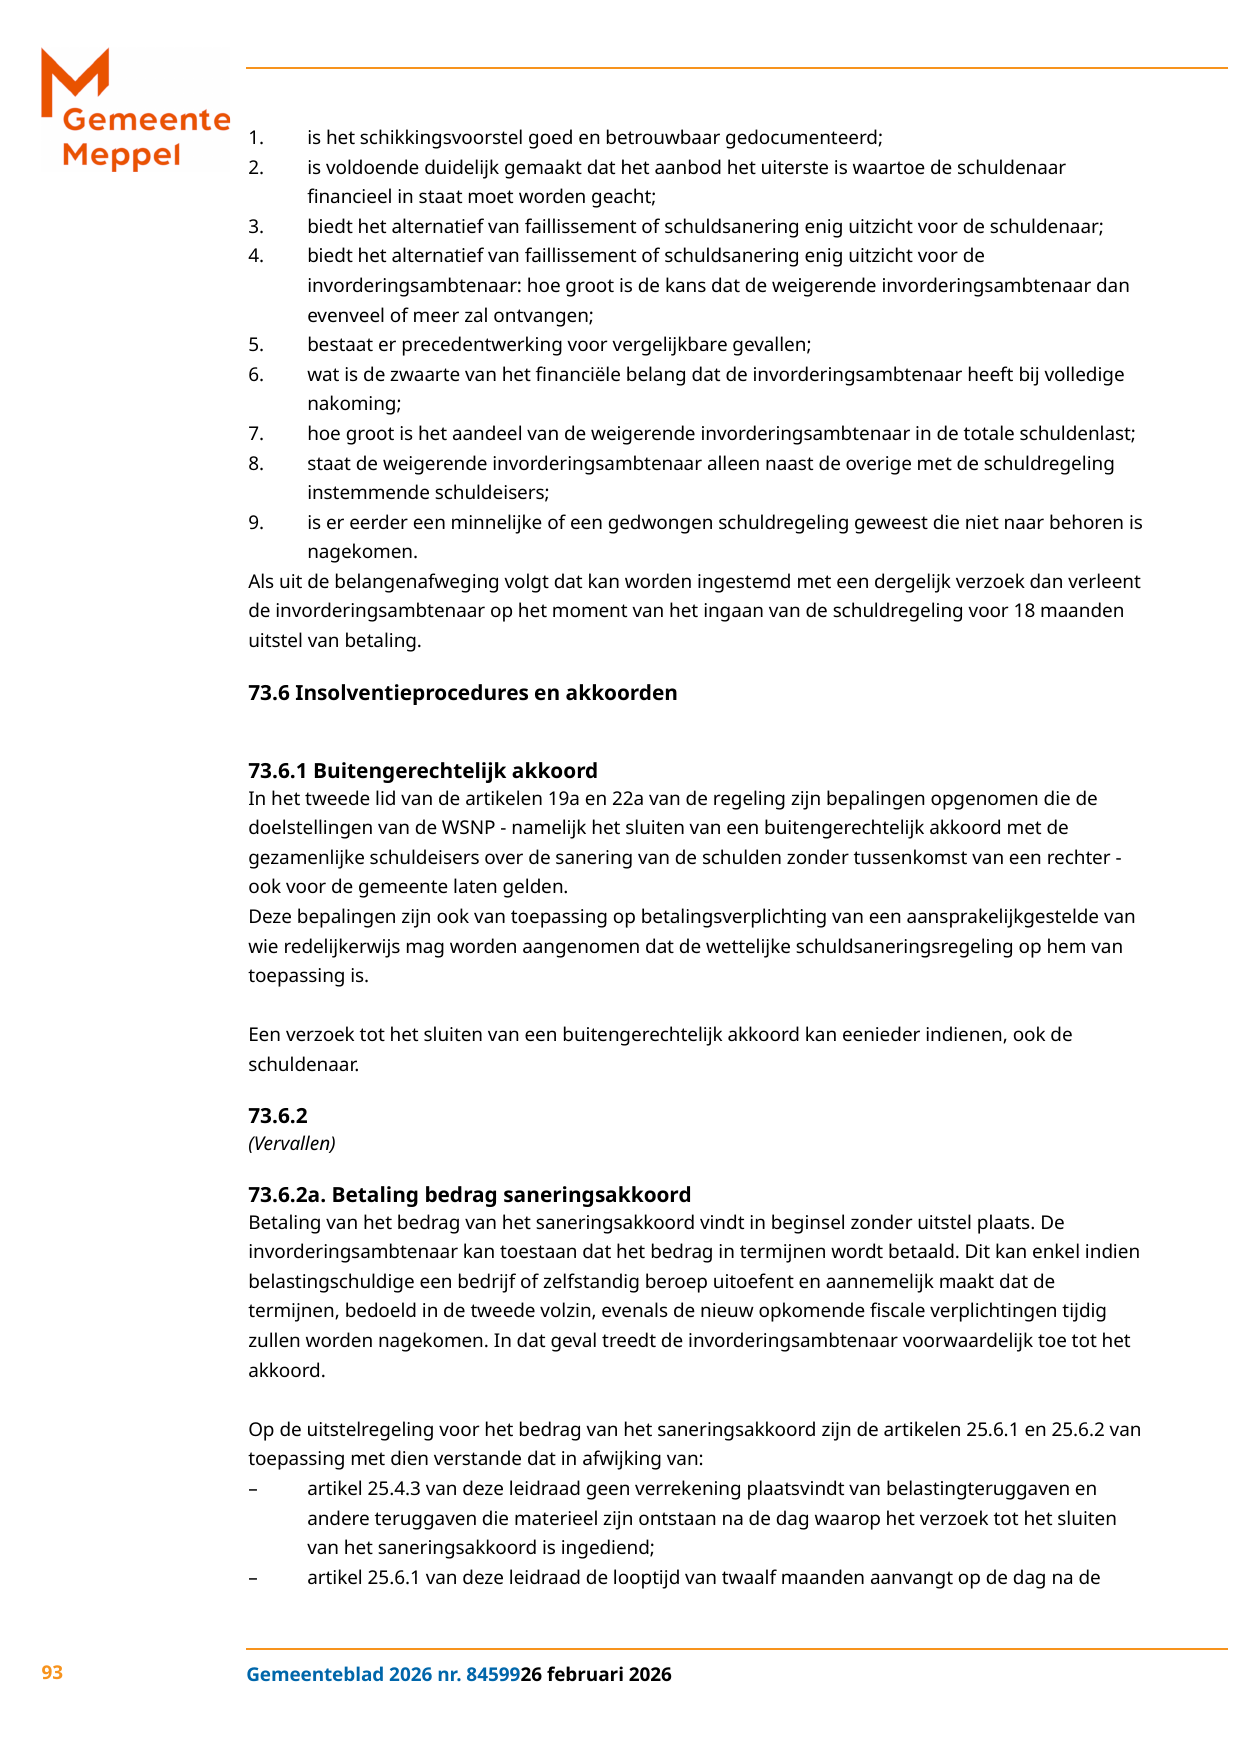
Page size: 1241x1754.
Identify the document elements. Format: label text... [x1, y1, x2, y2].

list wat is de zwaarte van het financiële belang dat de invorderingsambtenaar heeft bij volledige nakoming; [248, 361, 1152, 416]
list biedt het alternatief van faillissement of schuldsanering enig uitzicht voor de schuldenaar; [248, 213, 1152, 239]
list biedt het alternatief van faillissement of schuldsanering enig uitzicht voor de invorderingsambtenaar: hoe groot is de kans dat de weigerende invorderingsambtenaar dan evenveel of meer zal ontvangen; [248, 243, 1152, 328]
text Een verzoek tot het sluiten van een buitengerechtelijk akkoord kan eenieder indienen, ook de schuldenaar. [248, 1022, 1152, 1077]
list artikel 25.6.1 van deze leidraad de looptijd van twaalf maanden aanvangt op de dag na de [248, 1564, 1152, 1590]
text 73.6 Insolventieprocedures en akkoorden [248, 678, 1152, 706]
list is voldoende duidelijk gemaakt dat het aanbod het uiterste is waartoe de schuldenaar financieel in staat moet worden geacht; [248, 154, 1152, 209]
list artikel 25.4.3 van deze leidraad geen verrekening plaatsvindt van belastingteruggaven en andere teruggaven die materieel zijn ontstaan na de dag waarop het verzoek tot het sluiten van het saneringsakkoord is ingediend; [248, 1475, 1152, 1560]
text In het tweede lid van de artikelen 19a en 22a van de regeling zijn bepalingen opgenomen die de doelstellingen van de WSNP - namelijk het sluiten van een buitengerechtelijk akkoord met de gezamenlijke schuldeisers over de sanering van de schulden zonder tussenkomst van een rechter - ook voor de gemeente laten gelden. [248, 785, 1152, 899]
text Deze bepalingen zijn ook van toepassing op betalingsverplichting van een aansprakelijkgestelde van wie redelijkerwijs mag worden aangenomen dat de wettelijke schuldsaneringsregeling op hem van toepassing is. [248, 903, 1152, 988]
text Betaling van het bedrag van het saneringsakkoord vindt in beginsel zonder uitstel plaats. De invorderingsambtenaar kan toestaan dat het bedrag in termijnen wordt betaald. Dit kan enkel indien belastingschuldige een bedrijf of zelfstandig beroep uitoefent en aannemelijk maakt dat de termijnen, bedoeld in de tweede volzin, evenals de nieuw opkomende fiscale verplichtingen tijdig zullen worden nagekomen. In dat geval treedt de invorderingsambtenaar voorwaardelijk toe tot het akkoord. [248, 1209, 1152, 1383]
text Als uit de belangenafweging volgt dat kan worden ingestemd met een dergelijk verzoek dan verleent de invorderingsambtenaar op het moment van het ingaan van de schuldregeling voor 18 maanden uitstel van betaling. [248, 568, 1152, 653]
list hoe groot is het aandeel van de weigerende invorderingsambtenaar in de totale schuldenlast; [248, 420, 1152, 446]
text Op de uitstelregeling voor het bedrag van het saneringsakkoord zijn de artikelen 25.6.1 en 25.6.2 van toepassing met dien verstande dat in afwijking van: [248, 1416, 1152, 1471]
list is het schikkingsvoorstel goed en betrouwbaar gedocumenteerd; [248, 124, 1152, 150]
text 73.6.2a. Betaling bedrag saneringsakkoord [248, 1181, 1152, 1209]
list bestaat er precedentwerking voor vergelijkbare gevallen; [248, 331, 1152, 357]
picture [41, 47, 231, 172]
text 73.6.2 [248, 1102, 1152, 1130]
list is er eerder een minnelijke of een gedwongen schuldregeling geweest die niet naar behoren is nagekomen. [248, 509, 1152, 564]
list staat de weigerende invorderingsambtenaar alleen naast de overige met de schuldregeling instemmende schuldeisers; [248, 450, 1152, 505]
text (Vervallen) [248, 1130, 1152, 1156]
text 73.6.1 Buitengerechtelijk akkoord [248, 757, 1152, 785]
